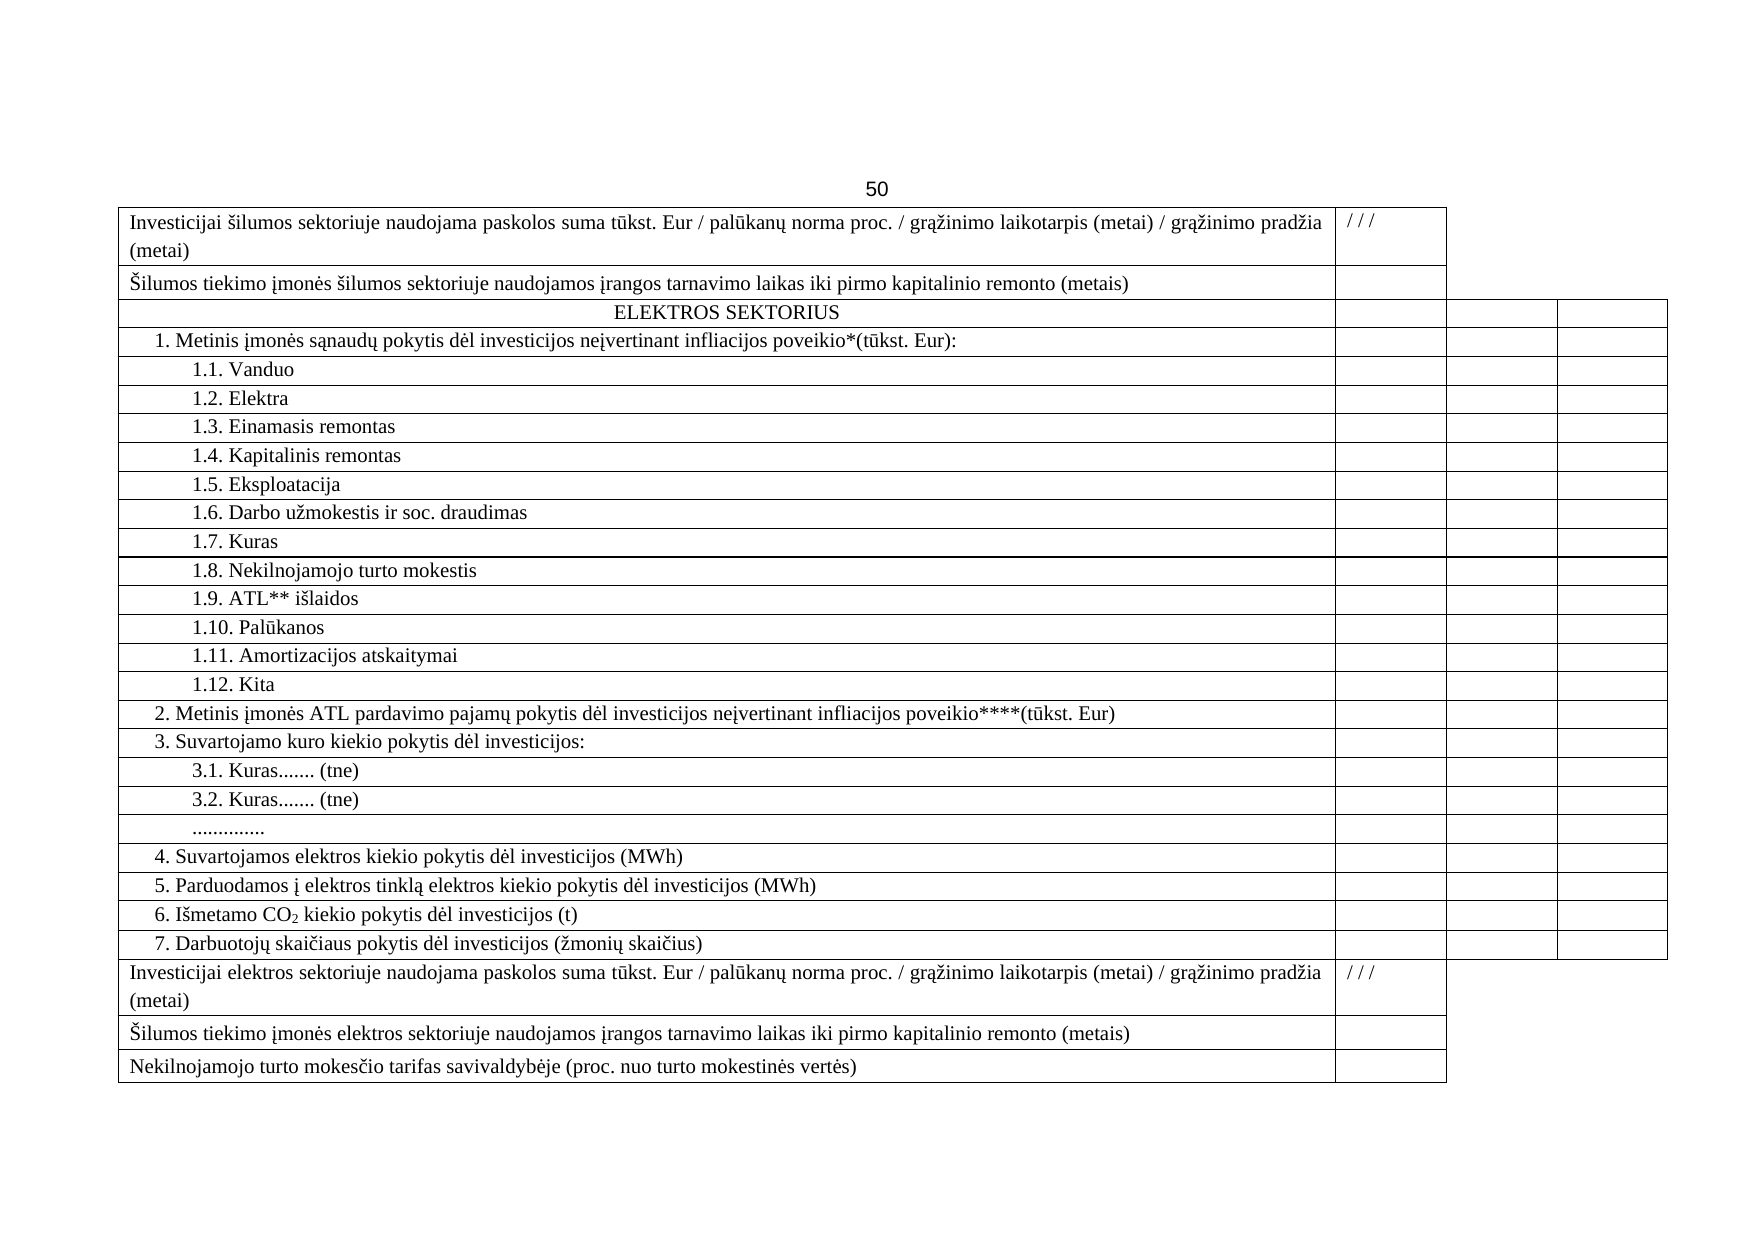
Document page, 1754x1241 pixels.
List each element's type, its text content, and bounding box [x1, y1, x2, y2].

table_cell [1447, 472, 1557, 499]
table_cell 3. Suvartojamo kuro kiekio pokytis dėl investicijos: [119, 729, 1335, 757]
table_cell [1336, 672, 1446, 700]
table_cell [1558, 615, 1667, 642]
table_cell [1558, 328, 1667, 356]
table_cell [1447, 586, 1557, 614]
table_cell 3.2. Kuras....... (tne) [119, 787, 1335, 814]
table_cell 7. Darbuotojų skaičiaus pokytis dėl investicijos (žmonių skaičius) [119, 931, 1335, 959]
table_cell 1.7. Kuras [119, 529, 1335, 556]
table_cell [1447, 443, 1557, 471]
table_cell [1558, 729, 1667, 757]
table_cell 1.11. Amortizacijos atskaitymai [119, 644, 1335, 671]
table_cell [1558, 472, 1667, 499]
table_cell [1447, 357, 1557, 384]
table_cell [1447, 672, 1557, 700]
table_cell [1336, 901, 1446, 930]
table_cell [1558, 386, 1667, 413]
table_cell [1558, 758, 1667, 786]
table_cell [1558, 443, 1667, 471]
table_cell [1558, 586, 1667, 614]
table_cell [1447, 644, 1557, 671]
table_cell 1.12. Kita [119, 672, 1335, 700]
table_cell 1.5. Eksploatacija [119, 472, 1335, 499]
table_cell [1336, 615, 1446, 642]
table_cell [1447, 529, 1557, 556]
table_cell [1558, 672, 1667, 700]
table_cell [1336, 644, 1446, 671]
table_cell Šilumos tiekimo įmonės šilumos sektoriuje naudojamos įrangos tarnavimo laikas iki pirmo kapitalinio remonto (metais) [119, 266, 1335, 299]
table_cell [1558, 931, 1667, 959]
table_cell [1336, 558, 1446, 585]
table_cell [1558, 414, 1667, 442]
table_cell [1447, 873, 1557, 900]
table_cell [1558, 300, 1667, 327]
table_cell [1447, 500, 1557, 528]
table_cell / / / [1336, 960, 1446, 1015]
table_cell [1447, 1015, 1668, 1048]
table_cell Nekilnojamojo turto mokesčio tarifas savivaldybėje (proc. nuo turto mokestinės vertės) [119, 1050, 1335, 1082]
table_cell [1447, 901, 1557, 930]
table_cell [1447, 1049, 1668, 1082]
table_cell [1558, 901, 1667, 930]
table_cell [1558, 844, 1667, 872]
table_cell [1447, 558, 1557, 585]
table_cell [1336, 729, 1446, 757]
table_cell [1447, 931, 1557, 959]
table_cell 1.1. Vanduo [119, 357, 1335, 384]
table_cell [1336, 1050, 1446, 1082]
table_cell [1447, 815, 1557, 843]
table_cell [1447, 758, 1557, 786]
table_cell 4. Suvartojamos elektros kiekio pokytis dėl investicijos (MWh) [119, 844, 1335, 872]
table_cell [1336, 357, 1446, 384]
table_cell 1.4. Kapitalinis remontas [119, 443, 1335, 471]
table_cell 3.1. Kuras....... (tne) [119, 758, 1335, 786]
table_cell [1336, 500, 1446, 528]
table_cell [1447, 729, 1557, 757]
table_cell [1558, 558, 1667, 585]
table_cell .............. [119, 815, 1335, 843]
table_cell [1447, 414, 1557, 442]
table_cell [1336, 586, 1446, 614]
table_cell [1558, 357, 1667, 384]
table_cell 1.3. Einamasis remontas [119, 414, 1335, 442]
table_cell [1336, 758, 1446, 786]
table_cell [1447, 701, 1557, 728]
table_cell Šilumos tiekimo įmonės elektros sektoriuje naudojamos įrangos tarnavimo laikas iki pirmo kapitalinio remonto (metais) [119, 1016, 1335, 1048]
table_cell 1.10. Palūkanos [119, 615, 1335, 642]
table_cell 6. Išmetamo CO2 kiekio pokytis dėl investicijos (t) [119, 901, 1335, 930]
table_cell [1336, 414, 1446, 442]
table_cell [1336, 873, 1446, 900]
table_cell 1.9. ATL** išlaidos [119, 586, 1335, 614]
table_cell [1447, 787, 1557, 814]
table_cell Investicijai elektros sektoriuje naudojama paskolos suma tūkst. Eur / palūkanų norma proc. / grąžinimo laikotarpis (metai) / grąžinimo pradžia (metai) [119, 960, 1335, 1015]
table_cell [1447, 960, 1668, 1015]
table_cell [1447, 386, 1557, 413]
table_cell [1558, 529, 1667, 556]
table_cell [1336, 701, 1446, 728]
table_cell 1. Metinis įmonės sąnaudų pokytis dėl investicijos neįvertinant infliacijos poveikio*(tūkst. Eur): [119, 328, 1335, 356]
table_cell [1336, 472, 1446, 499]
table_cell [1447, 328, 1557, 356]
table_cell [1336, 815, 1446, 843]
table_cell [1447, 265, 1668, 299]
table_cell 1.2. Elektra [119, 386, 1335, 413]
table_cell [1336, 931, 1446, 959]
table_cell [1336, 529, 1446, 556]
table_cell [1558, 873, 1667, 900]
table_cell [1336, 386, 1446, 413]
table_cell [1336, 328, 1446, 356]
table_cell 2. Metinis įmonės ATL pardavimo pajamų pokytis dėl investicijos neįvertinant infliacijos poveikio****(tūkst. Eur) [119, 701, 1335, 728]
table_cell Investicijai šilumos sektoriuje naudojama paskolos suma tūkst. Eur / palūkanų norma proc. / grąžinimo laikotarpis (metai) / grąžinimo pradžia (metai) [119, 208, 1335, 265]
table_cell [1447, 207, 1668, 265]
table_cell 1.8. Nekilnojamojo turto mokestis [119, 558, 1335, 585]
table_cell [1336, 266, 1446, 299]
table_cell [1447, 844, 1557, 872]
table_cell 5. Parduodamos į elektros tinklą elektros kiekio pokytis dėl investicijos (MWh) [119, 873, 1335, 900]
table_cell [1336, 787, 1446, 814]
table_cell [1558, 500, 1667, 528]
table_cell [1336, 844, 1446, 872]
table_cell [1447, 300, 1557, 327]
table_cell [1558, 701, 1667, 728]
table_cell [1447, 615, 1557, 642]
table_cell [1558, 787, 1667, 814]
table_cell [1336, 300, 1446, 327]
table_cell [1336, 443, 1446, 471]
table_cell ELEKTROS SEKTORIUS [119, 300, 1335, 327]
table_cell [1336, 1016, 1446, 1048]
table_cell 1.6. Darbo užmokestis ir soc. draudimas [119, 500, 1335, 528]
table_cell / / / [1336, 208, 1446, 265]
table_cell [1558, 644, 1667, 671]
table_cell [1558, 815, 1667, 843]
